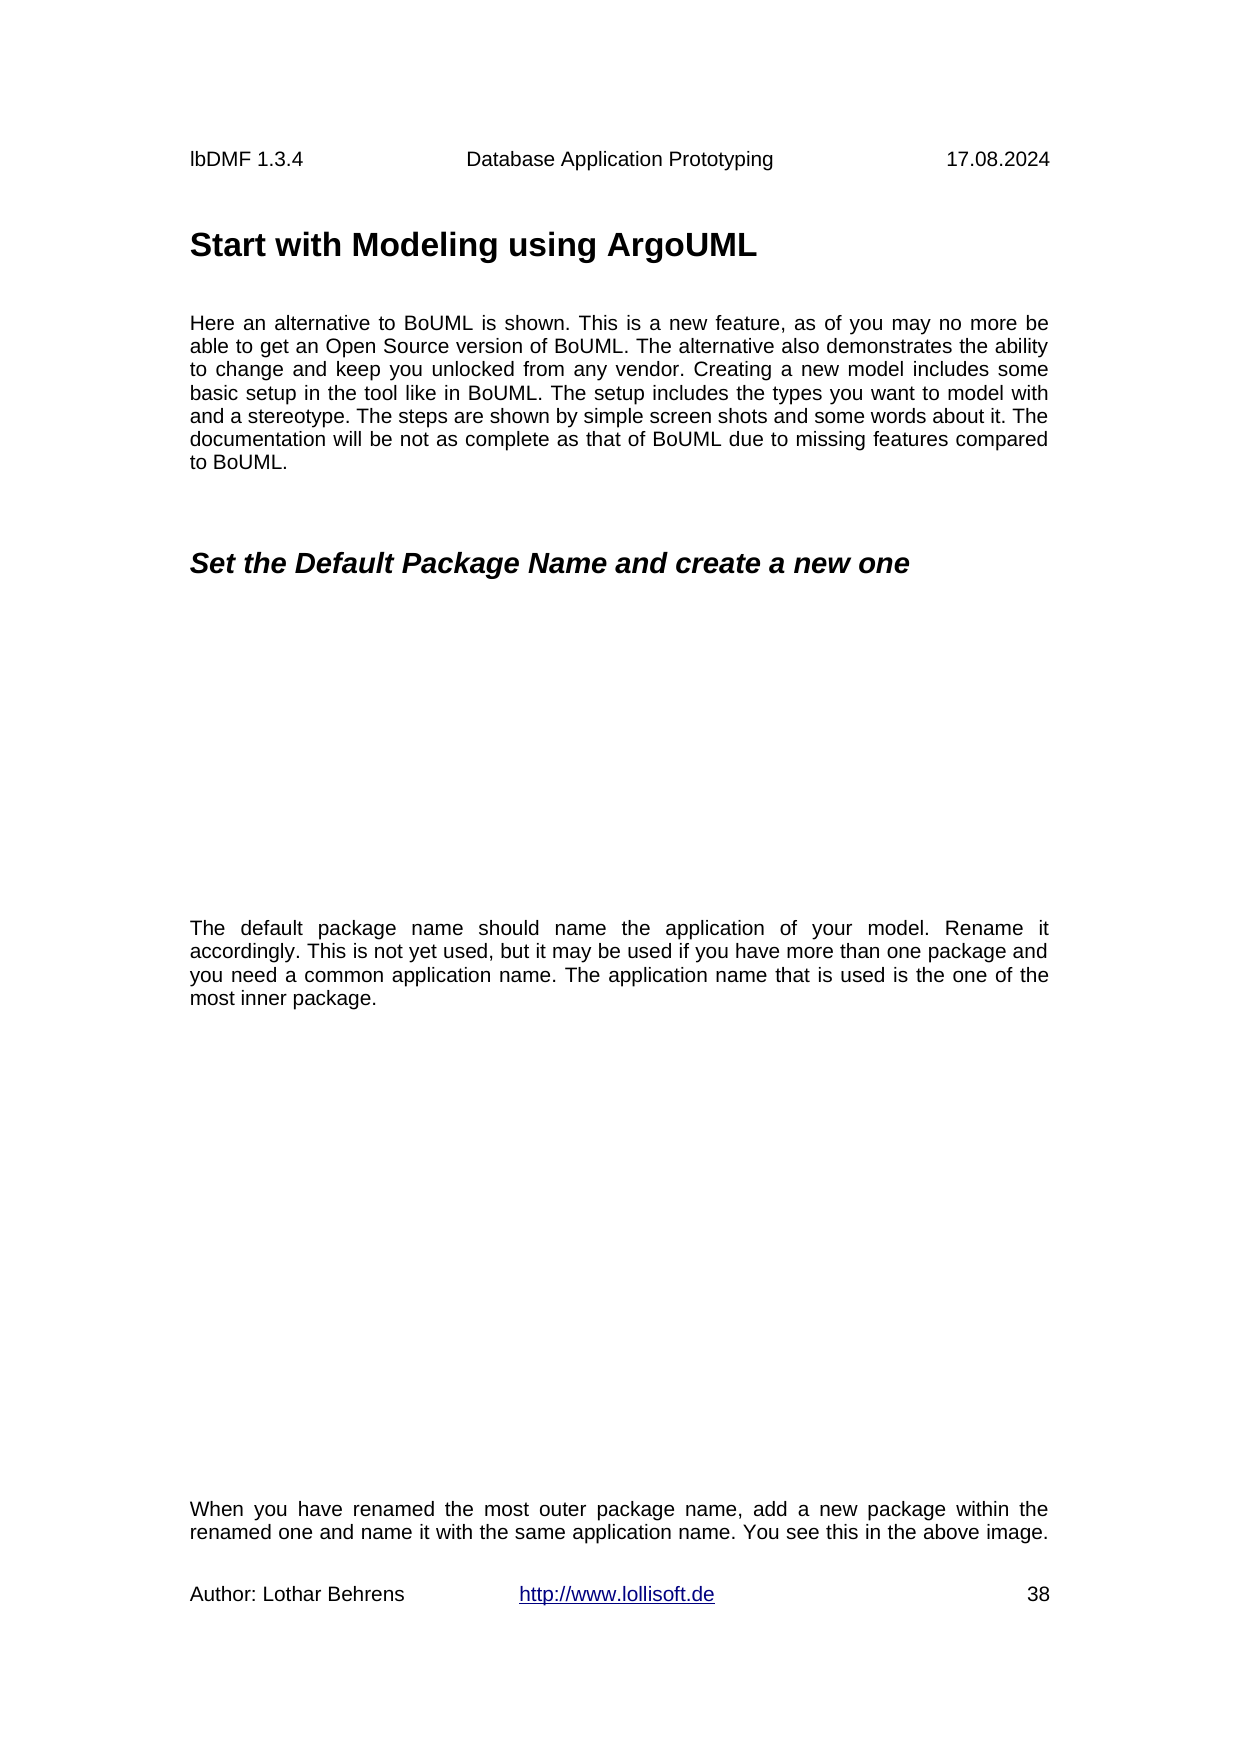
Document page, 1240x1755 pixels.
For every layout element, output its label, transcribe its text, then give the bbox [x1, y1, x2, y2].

text When you have renamed the most outer package name, add a new package within the renamed one and name it with the same application name. You see this in the above image. [189, 1497, 1050, 1543]
subtitle Start with Modeling using ArgoUML [189, 226, 1050, 263]
subtitle Set the Default Package Name and create a new one [189, 547, 1050, 580]
text The default package name should name the application of your model. Rename it accordingly. This is not yet used, but it may be used if you have more than one package and you need a common application name. The application name that is used is the one of the most inner package. [189, 917, 1050, 1010]
text Here an alternative to BoUML is shown. This is a new feature, as of you may no more be able to get an Open Source version of BoUML. The alternative also demonstrates the ability to change and keep you unlocked from any vendor. Creating a new model includes some basic setup in the tool like in BoUML. The setup includes the types you want to model with and a stereotype. The steps are shown by simple screen shots and some words about it. The documentation will be not as complete as that of BoUML due to missing features compared to BoUML. [189, 311, 1050, 474]
